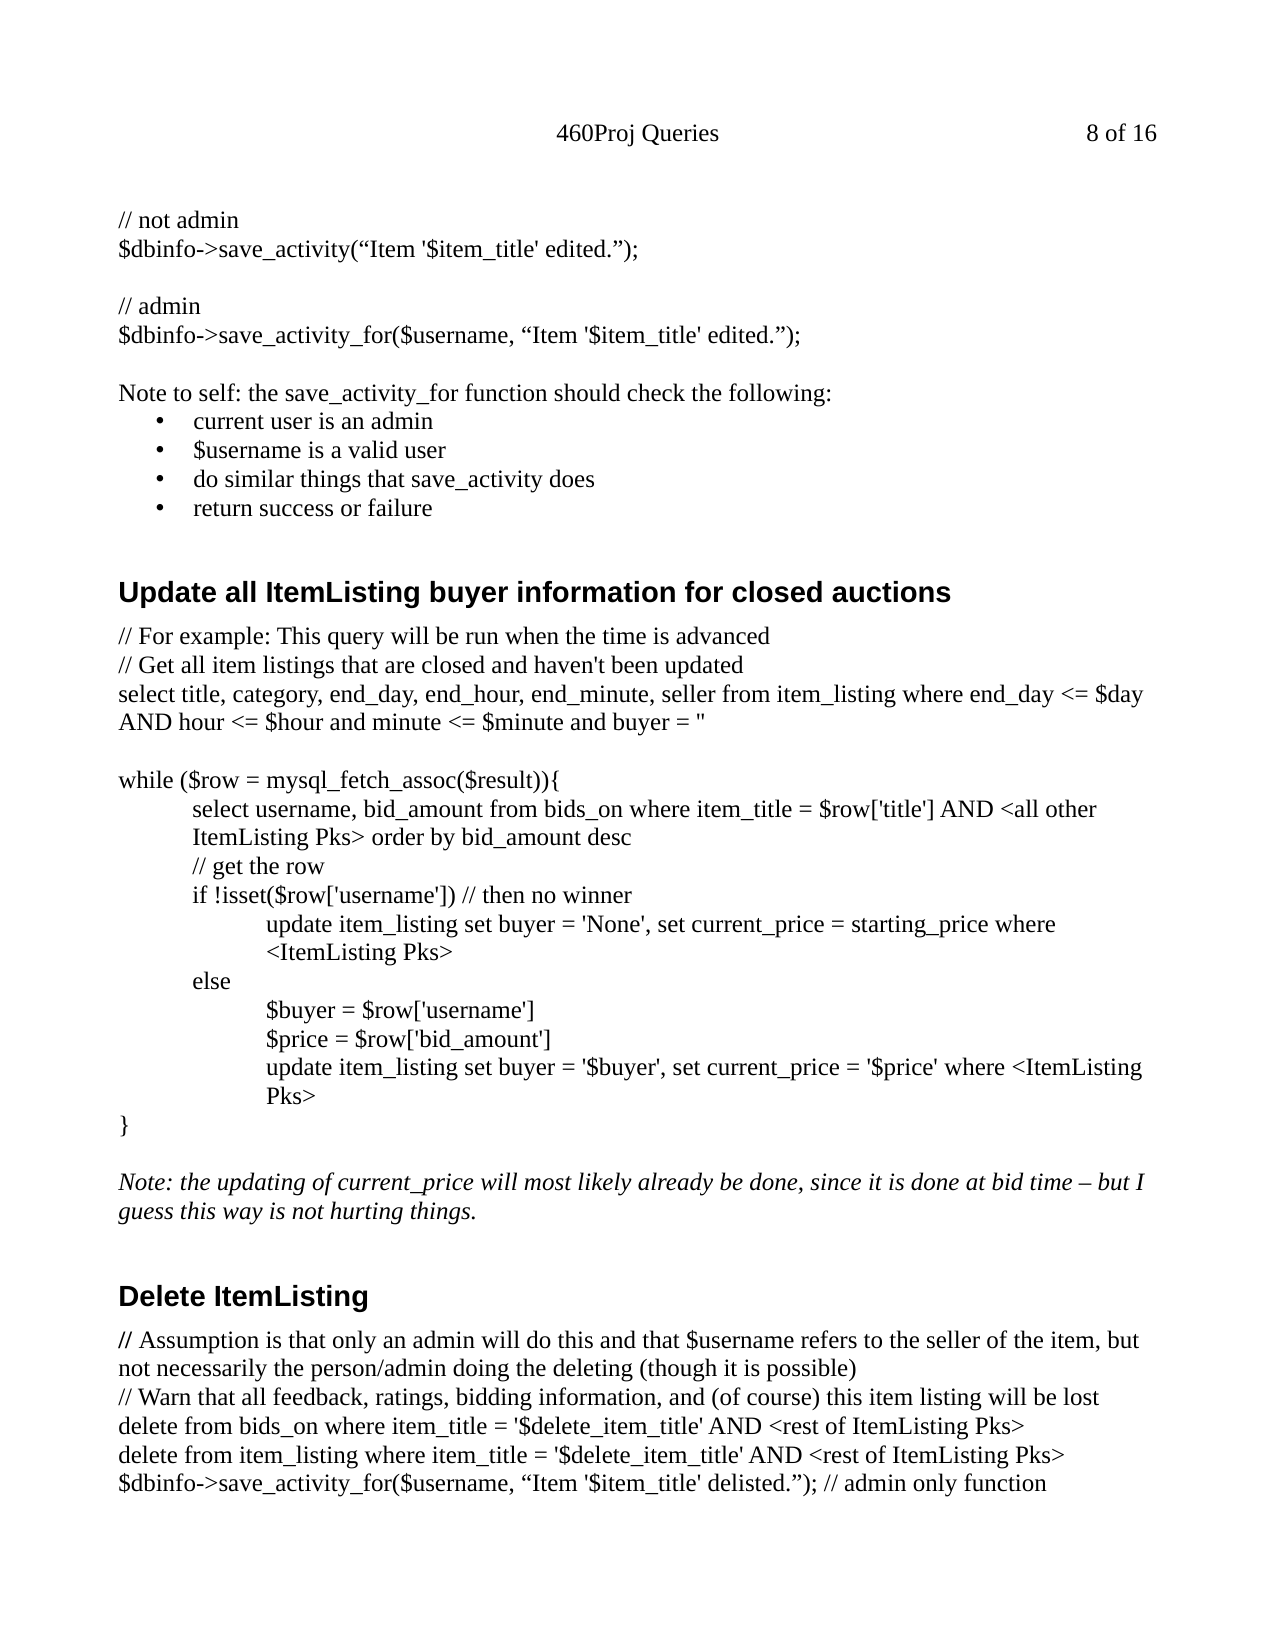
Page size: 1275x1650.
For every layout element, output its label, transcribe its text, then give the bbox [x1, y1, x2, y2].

text $dbinfo->save_activity_for($username, “Item '$item_title' edited.”); [118, 320, 1157, 349]
subtitle Update all ItemListing buyer information for closed auctions [118, 575, 1157, 609]
text $dbinfo->save_activity(“Item '$item_title' edited.”); [118, 234, 1157, 263]
text update item_listing set buyer = 'None', set current_price = starting_price where <ItemListing Pks> [118, 909, 1157, 966]
text $price = $row['bid_amount'] [118, 1024, 1157, 1052]
list $username is a valid user [156, 435, 1157, 464]
list do similar things that save_activity does [156, 464, 1157, 493]
text while ($row = mysql_fetch_assoc($result)){ [118, 765, 1157, 794]
text } [118, 1110, 1157, 1139]
text update item_listing set buyer = '$buyer', set current_price = '$price' where <ItemListing Pks> [118, 1052, 1157, 1110]
text if !isset($row['username']) // then no winner [118, 880, 1157, 909]
text $buyer = $row['username'] [118, 995, 1157, 1024]
text // For example: This query will be run when the time is advanced [118, 621, 1157, 650]
text // get the row [118, 851, 1157, 880]
subtitle Delete ItemListing [118, 1279, 1157, 1312]
text select title, category, end_day, end_hour, end_minute, seller from item_listing where end_day <= $day AND hour <= $hour and minute <= $minute and buyer = '' [118, 679, 1157, 736]
list return success or failure [156, 493, 1157, 521]
text // Warn that all feedback, ratings, bidding information, and (of course) this item listing will be lost [118, 1382, 1157, 1411]
text Note to self: the save_activity_for function should check the following: [118, 378, 1157, 406]
text $dbinfo->save_activity_for($username, “Item '$item_title' delisted.”); // admin only function [118, 1468, 1157, 1497]
text Note: the updating of current_price will most likely already be done, since it is done at bid time – but I guess this way is not hurting things. [118, 1167, 1157, 1225]
text // Assumption is that only an admin will do this and that $username refers to the seller of the item, but not necessarily the person/admin doing the deleting (though it is possible) [118, 1325, 1157, 1382]
text // admin [118, 291, 1157, 320]
text // Get all item listings that are closed and haven't been updated [118, 650, 1157, 679]
text delete from item_listing where item_title = '$delete_item_title' AND <rest of ItemListing Pks> [118, 1440, 1157, 1468]
text delete from bids_on where item_title = '$delete_item_title' AND <rest of ItemListing Pks> [118, 1411, 1157, 1440]
list current user is an admin [156, 406, 1157, 435]
text else [118, 966, 1157, 995]
text select username, bid_amount from bids_on where item_title = $row['title'] AND <all other ItemListing Pks> order by bid_amount desc [118, 794, 1157, 851]
text // not admin [118, 205, 1157, 234]
